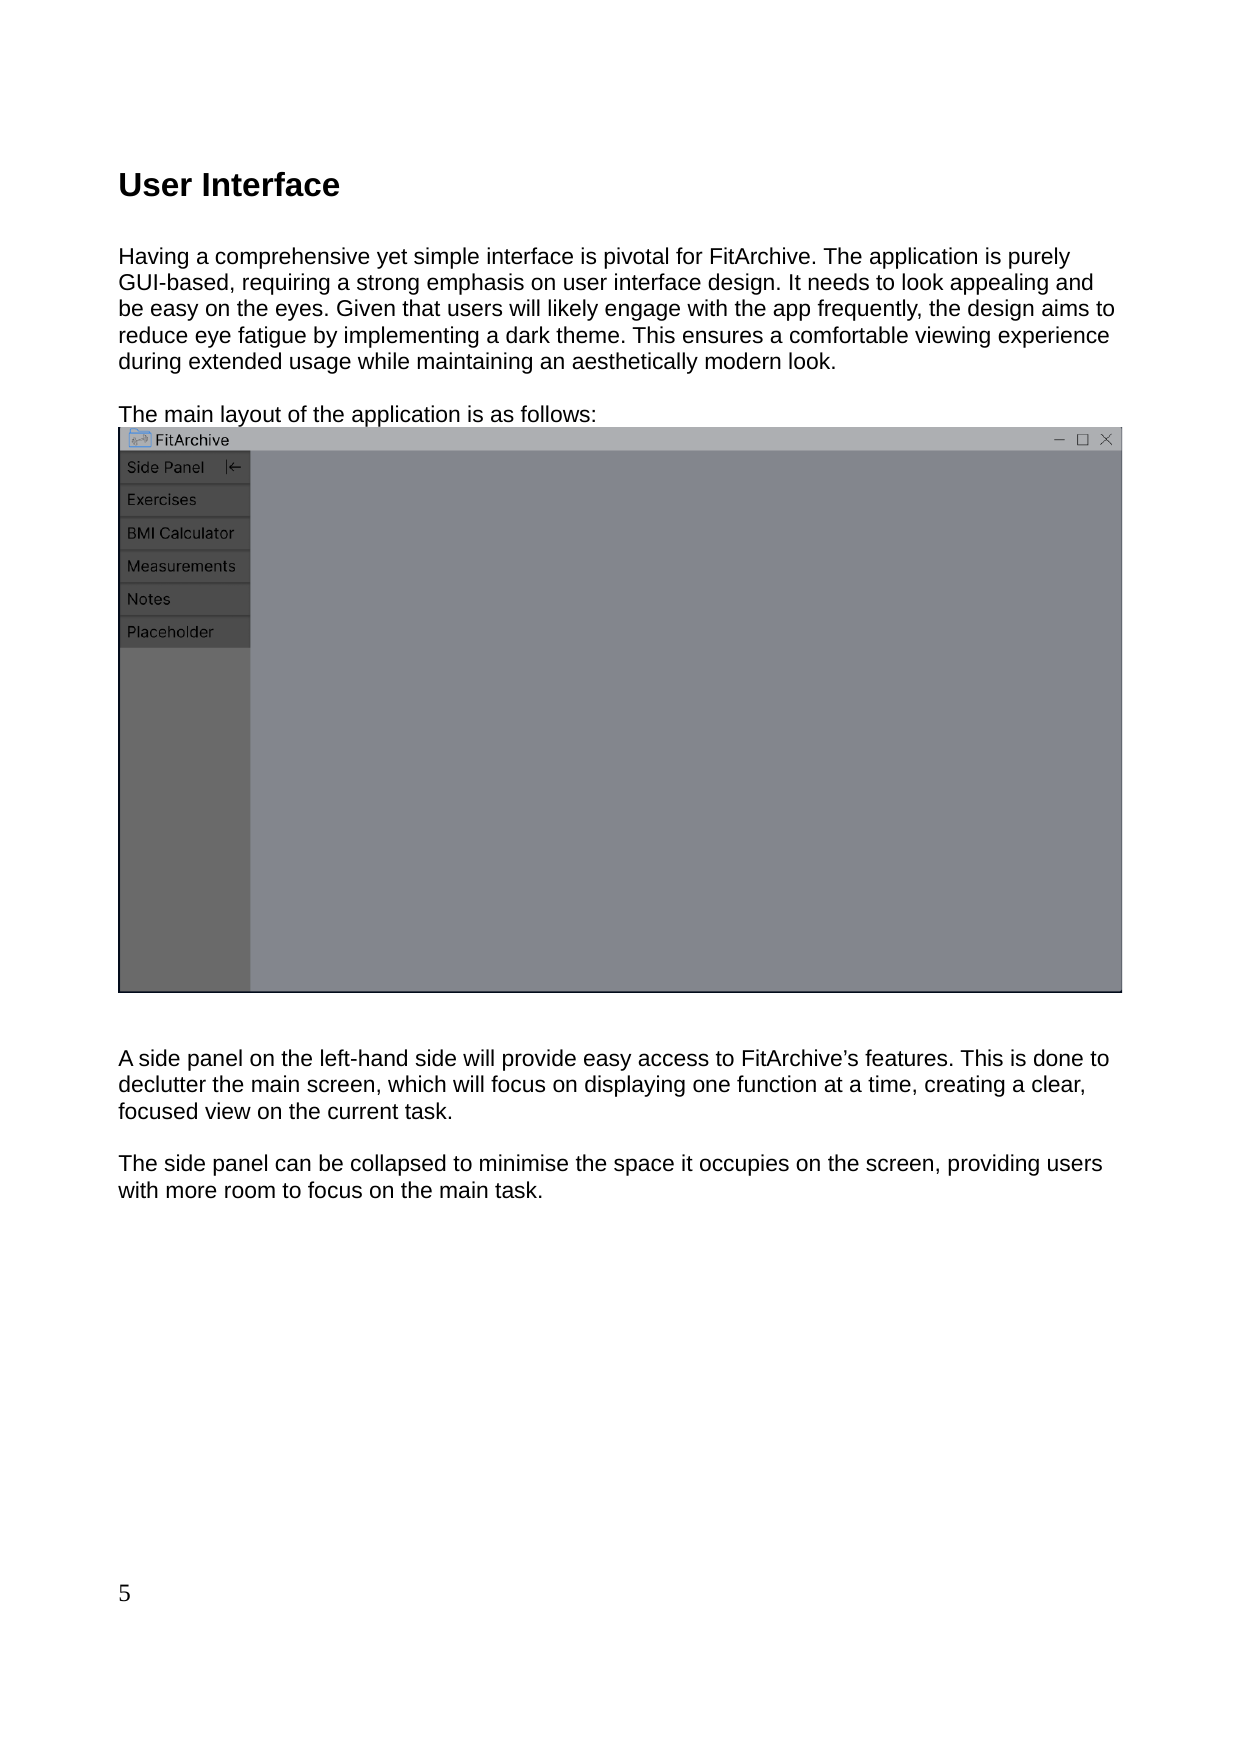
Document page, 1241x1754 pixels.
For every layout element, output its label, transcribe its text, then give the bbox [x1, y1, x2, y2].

text The side panel can be collapsed to minimise the space it occupies on the screen, providing users with more room to focus on the main task. [118, 1150, 1122, 1203]
text Having a comprehensive yet simple interface is pivotal for FitArchive. The application is purely GUI-based, requiring a strong emphasis on user interface design. It needs to look appealing and be easy on the eyes. Given that users will likely engage with the app frequently, the design aims to reduce eye fatigue by implementing a dark theme. This ensures a comfortable viewing experience during extended usage while maintaining an aesthetically modern look. [118, 243, 1122, 374]
picture [118, 427, 1123, 993]
text A side panel on the left-hand side will provide easy access to FitArchive’s features. This is done to declutter the main screen, which will focus on displaying one function at a time, creating a clear, focused view on the current task. [118, 1045, 1122, 1124]
subtitle User Interface [118, 165, 1122, 204]
text The main layout of the application is as follows: [118, 401, 1122, 427]
